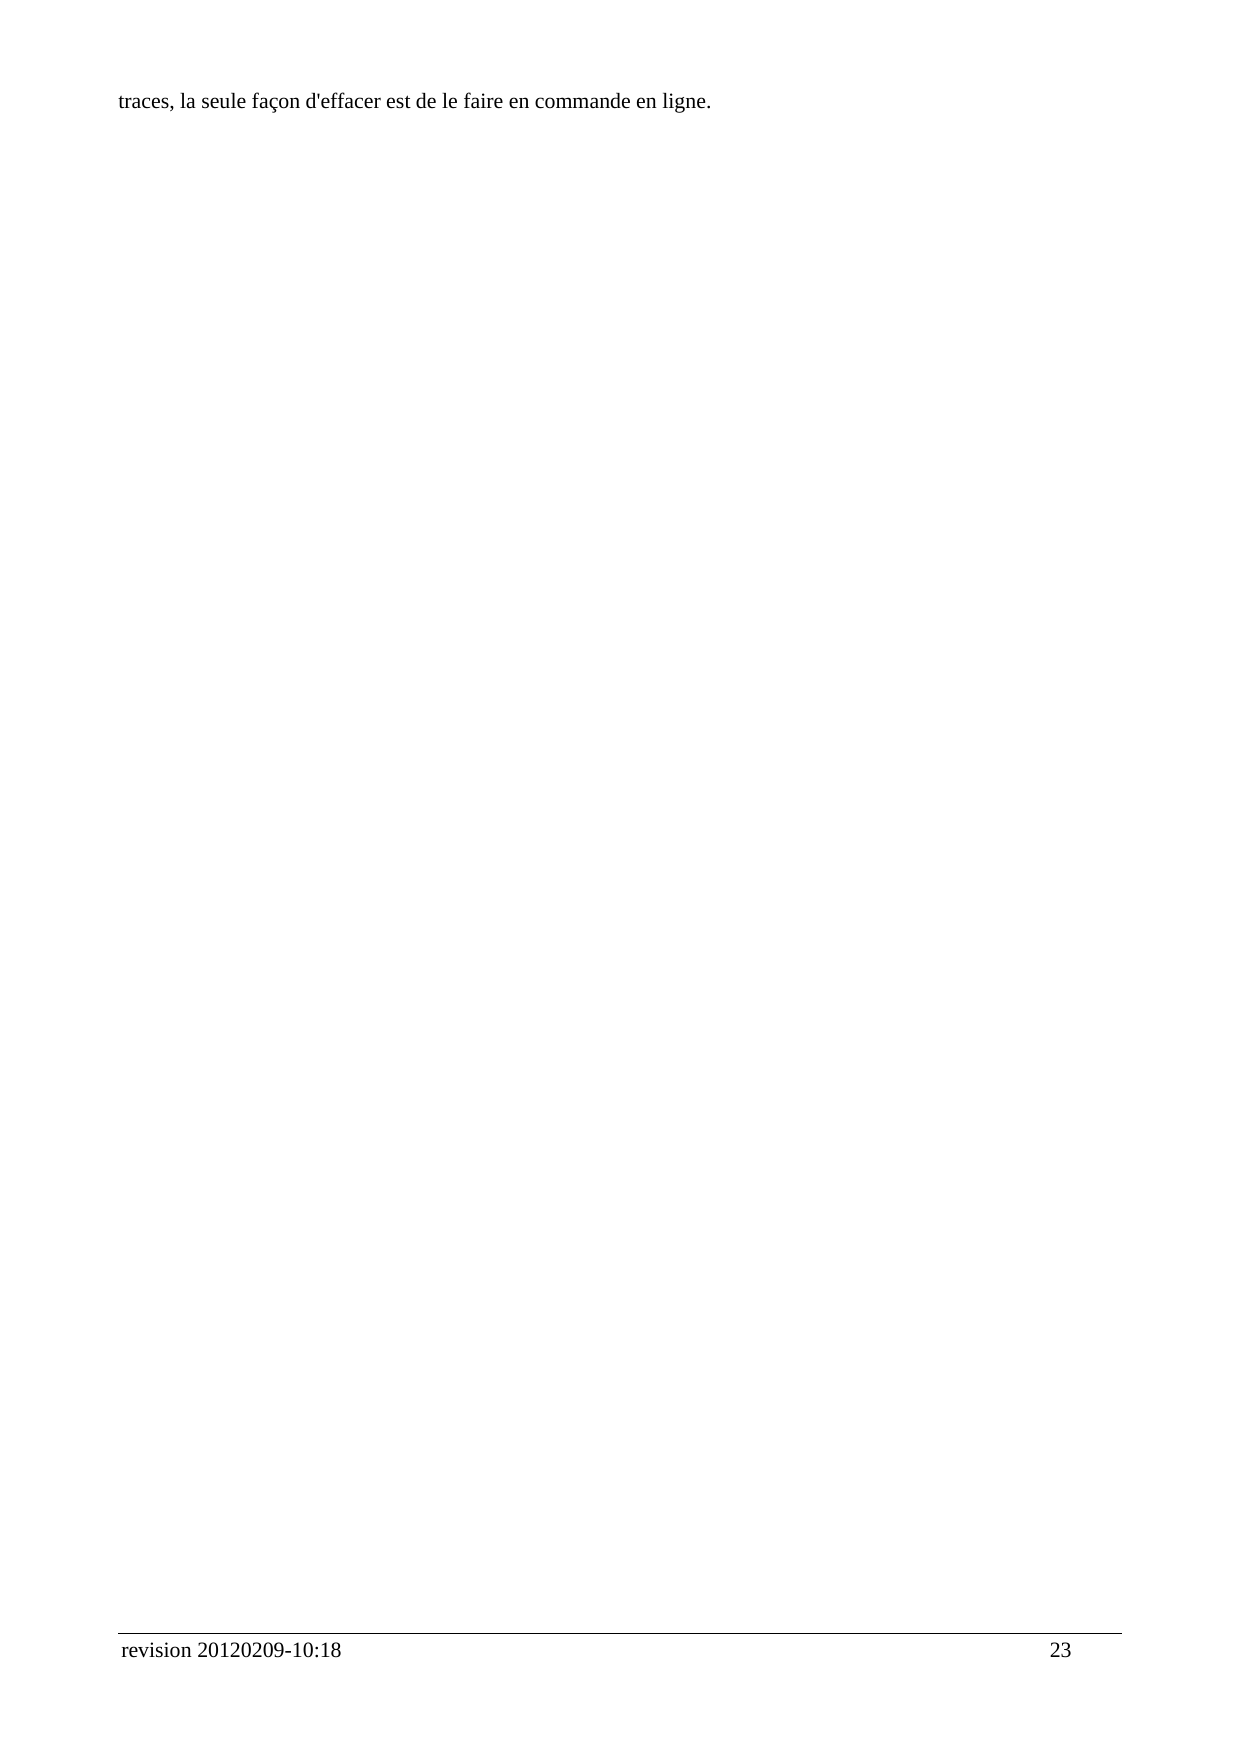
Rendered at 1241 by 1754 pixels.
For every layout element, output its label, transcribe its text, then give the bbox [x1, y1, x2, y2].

text traces, la seule façon d'effacer est de le faire en commande en ligne. [118, 88, 1122, 114]
